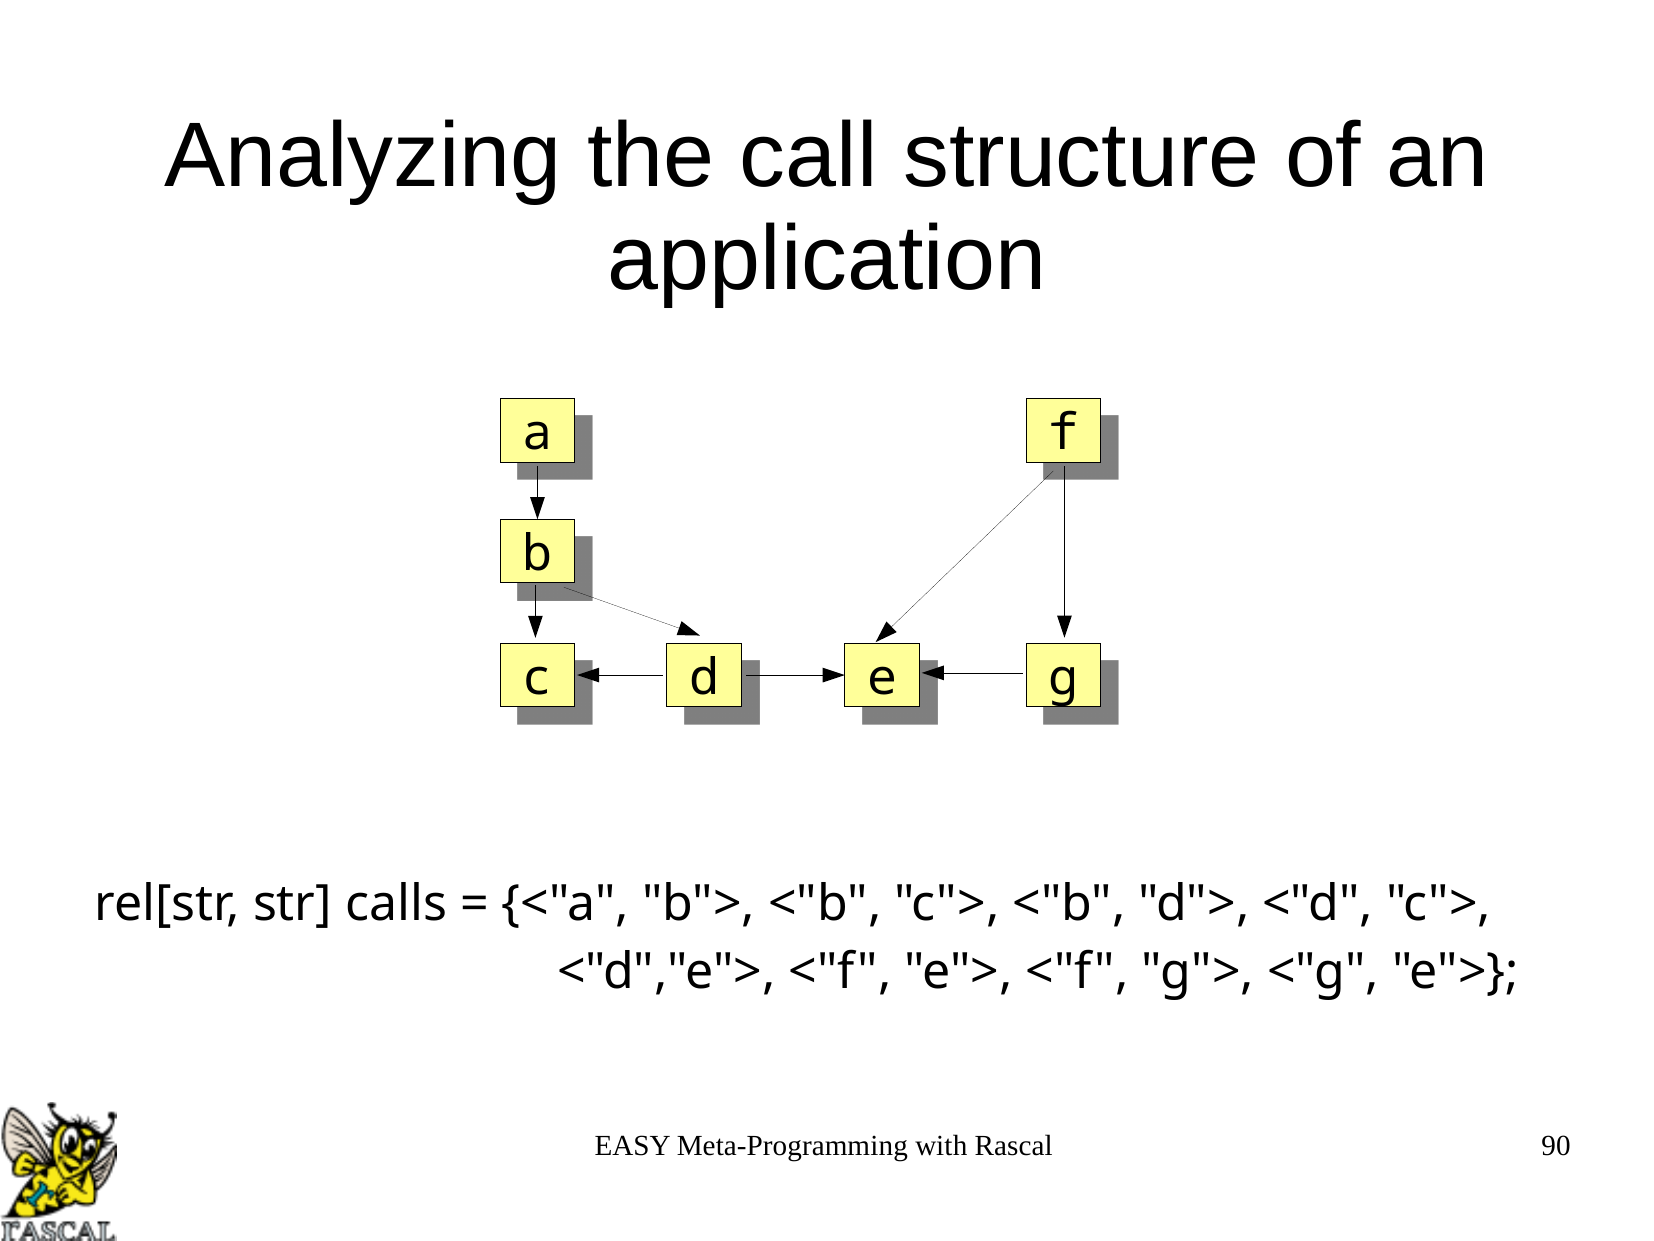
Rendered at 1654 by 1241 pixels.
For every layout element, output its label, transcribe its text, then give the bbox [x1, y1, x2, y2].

text_box e [844, 643, 920, 707]
text_box f [1026, 398, 1101, 463]
title Analyzing the call structure of an application [121, 102, 1534, 311]
text_box g [1026, 643, 1101, 707]
text_box a [500, 398, 575, 463]
text_box b [500, 519, 575, 583]
picture [0, 1102, 117, 1241]
text_box c [500, 643, 575, 707]
text_box d [666, 643, 742, 707]
text_box rel[str, str] calls = {<"a", "b">, <"b", "c">, <"b", "d">, <"d", "c">, <"d","e">, <"f", "e">, <"f", "g">, <"g", "e">}; [79, 859, 1633, 1014]
